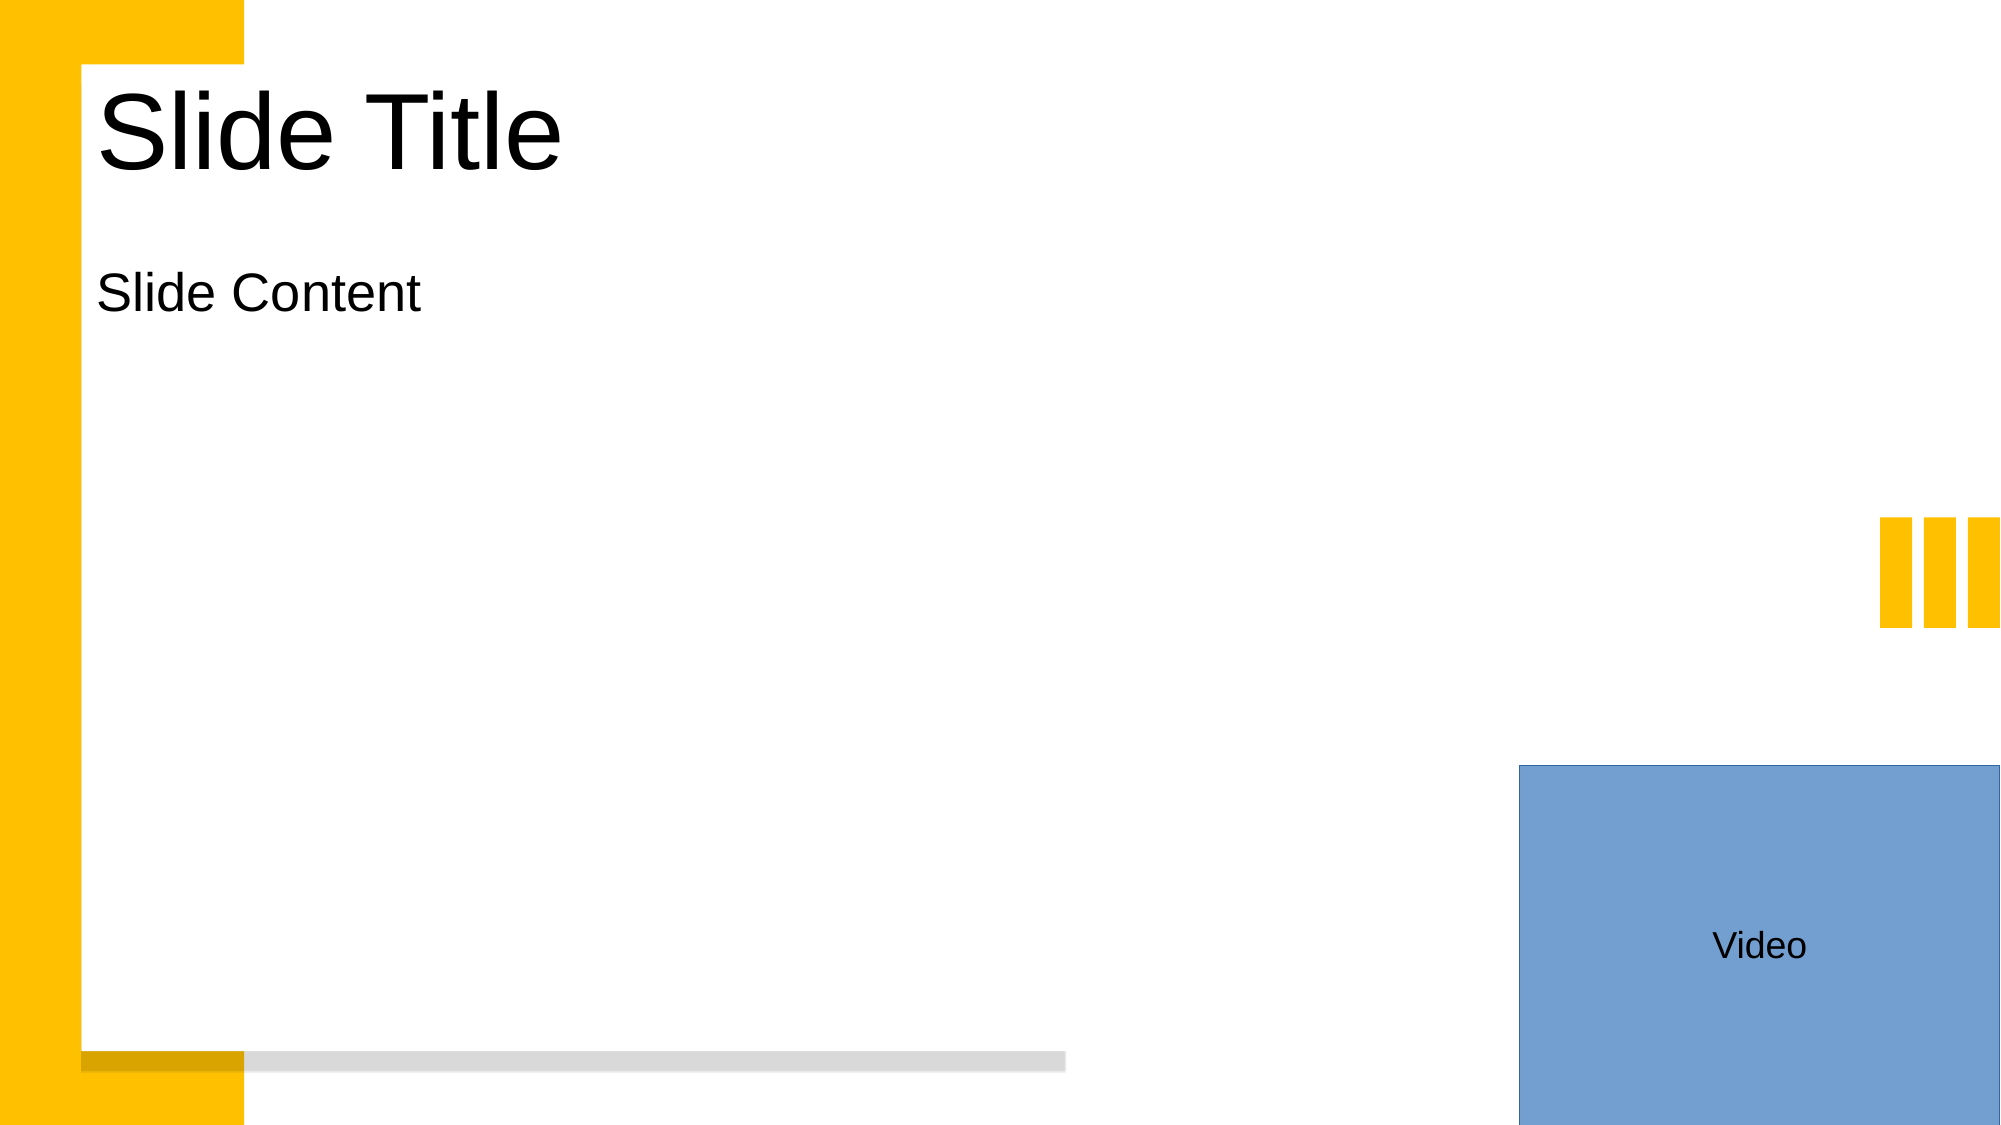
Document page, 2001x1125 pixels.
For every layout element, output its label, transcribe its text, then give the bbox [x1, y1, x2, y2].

text_box Slide Title [81, 64, 1921, 201]
text_box Slide Content [81, 254, 1516, 1036]
text_box [0, 0, 2000, 1125]
text_box Video [1519, 765, 2000, 1125]
